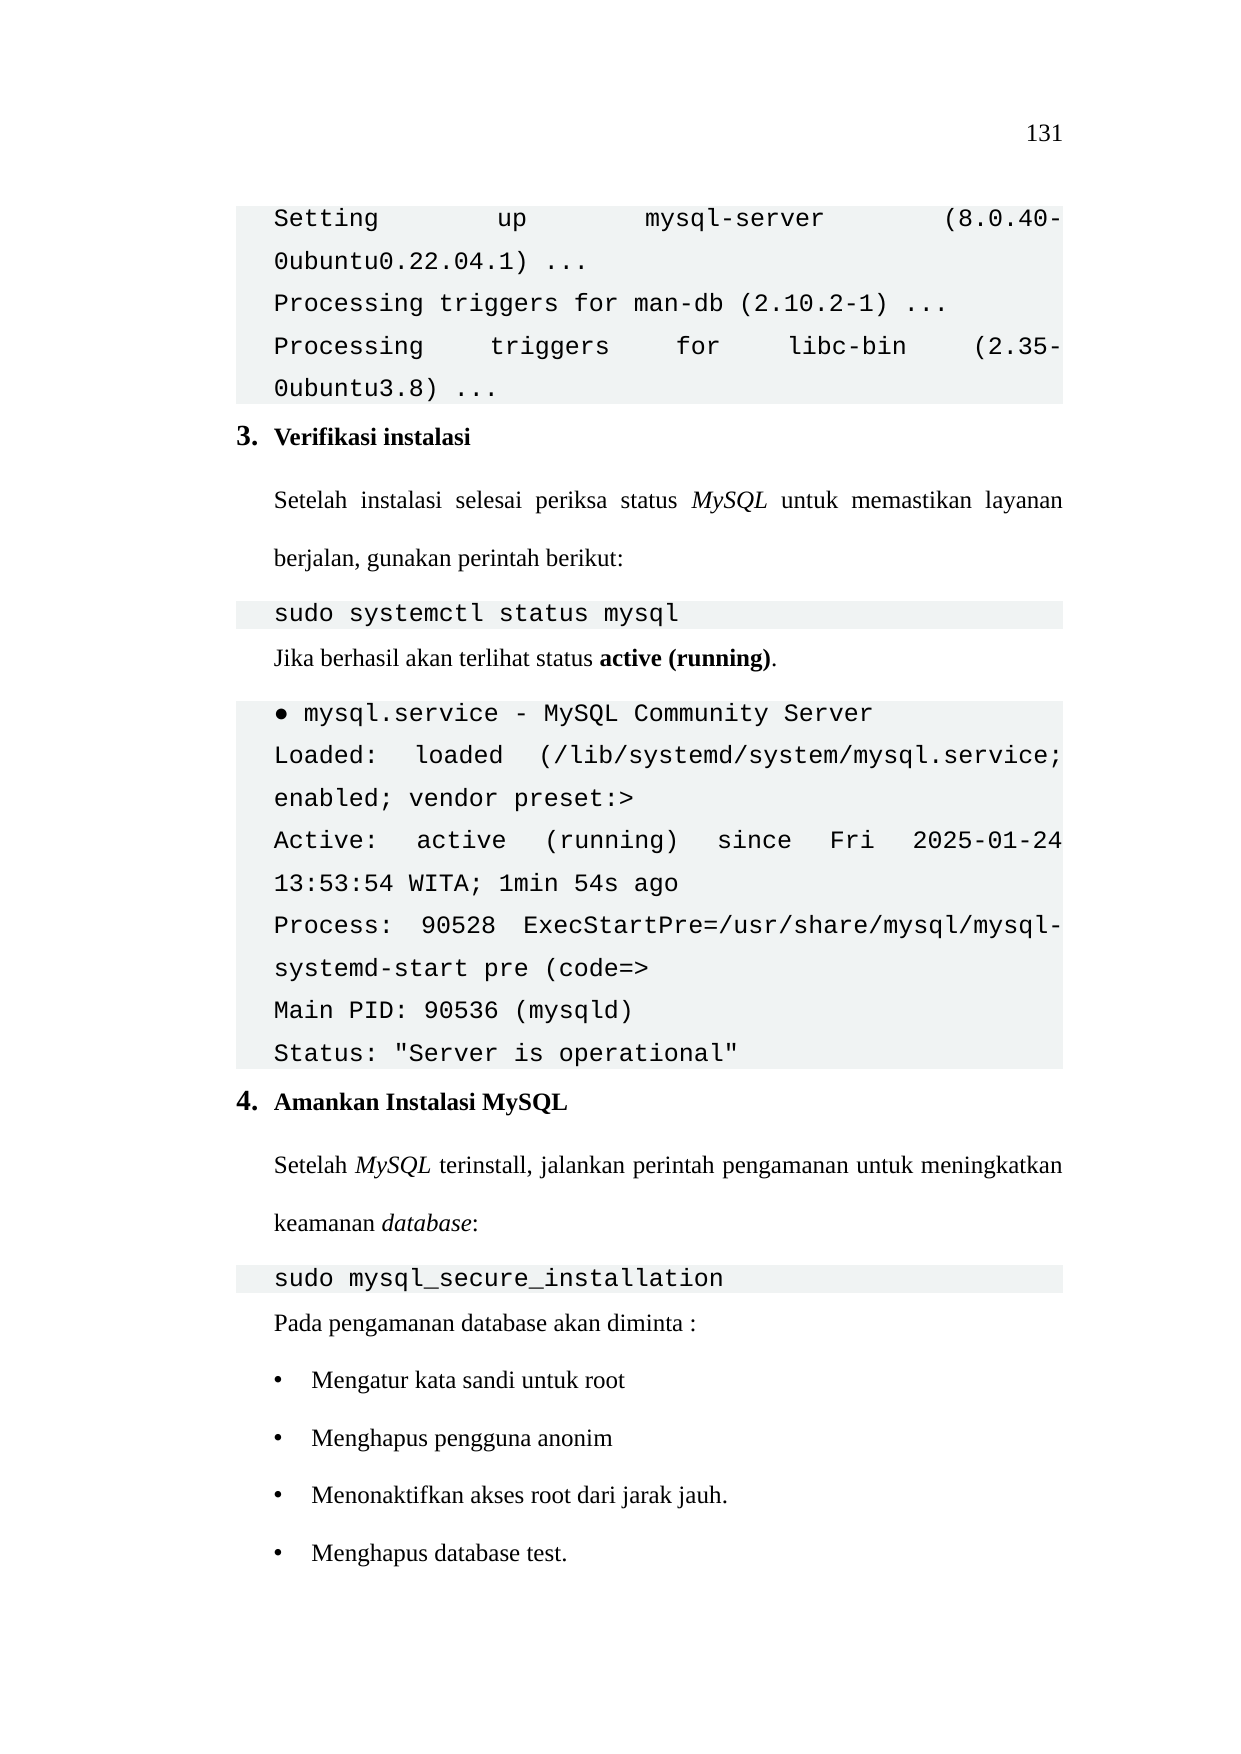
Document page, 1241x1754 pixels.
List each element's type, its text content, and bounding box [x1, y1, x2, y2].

list Setting up mysql-server (8.0.40-0ubuntu0.22.04.1) ... [236, 206, 1063, 277]
list Menghapus pengguna anonim [274, 1423, 1063, 1451]
list Jika berhasil akan terlihat status active (running). [236, 643, 1063, 672]
list Setelah MySQL terinstall, jalankan perintah pengamanan untuk meningkatkan keamanan database: [236, 1150, 1063, 1236]
list Processing triggers for libc-bin (2.35-0ubuntu3.8) ... [236, 333, 1063, 404]
list sudo systemctl status mysql [236, 601, 1063, 629]
list sudo mysql_secure_installation [236, 1265, 1063, 1293]
list Verifikasi instalasi [236, 418, 1063, 452]
list ● mysql.service - MySQL Community Server [236, 701, 1063, 729]
list Mengatur kata sandi untuk root [274, 1365, 1063, 1394]
list Loaded: loaded (/lib/systemd/system/mysql.service; enabled; vendor preset:> [236, 743, 1063, 814]
list Menonaktifkan akses root dari jarak jauh. [274, 1480, 1063, 1509]
list Process: 90528 ExecStartPre=/usr/share/mysql/mysql-systemd-start pre (code=> [236, 913, 1063, 984]
list Active: active (running) since Fri 2025-01-24 13:53:54 WITA; 1min 54s ago [236, 828, 1063, 899]
list Menghapus database test. [274, 1538, 1063, 1566]
list Main PID: 90536 (mysqld) [236, 998, 1063, 1026]
list Amankan Instalasi MySQL [236, 1083, 1063, 1117]
list Processing triggers for man-db (2.10.2-1) ... [236, 291, 1063, 319]
list Pada pengamanan database akan diminta : [236, 1308, 1063, 1336]
list Status: "Server is operational" [236, 1041, 1063, 1069]
list Setelah instalasi selesai periksa status MySQL untuk memastikan layanan berjalan, gunakan perintah berikut: [236, 486, 1063, 572]
